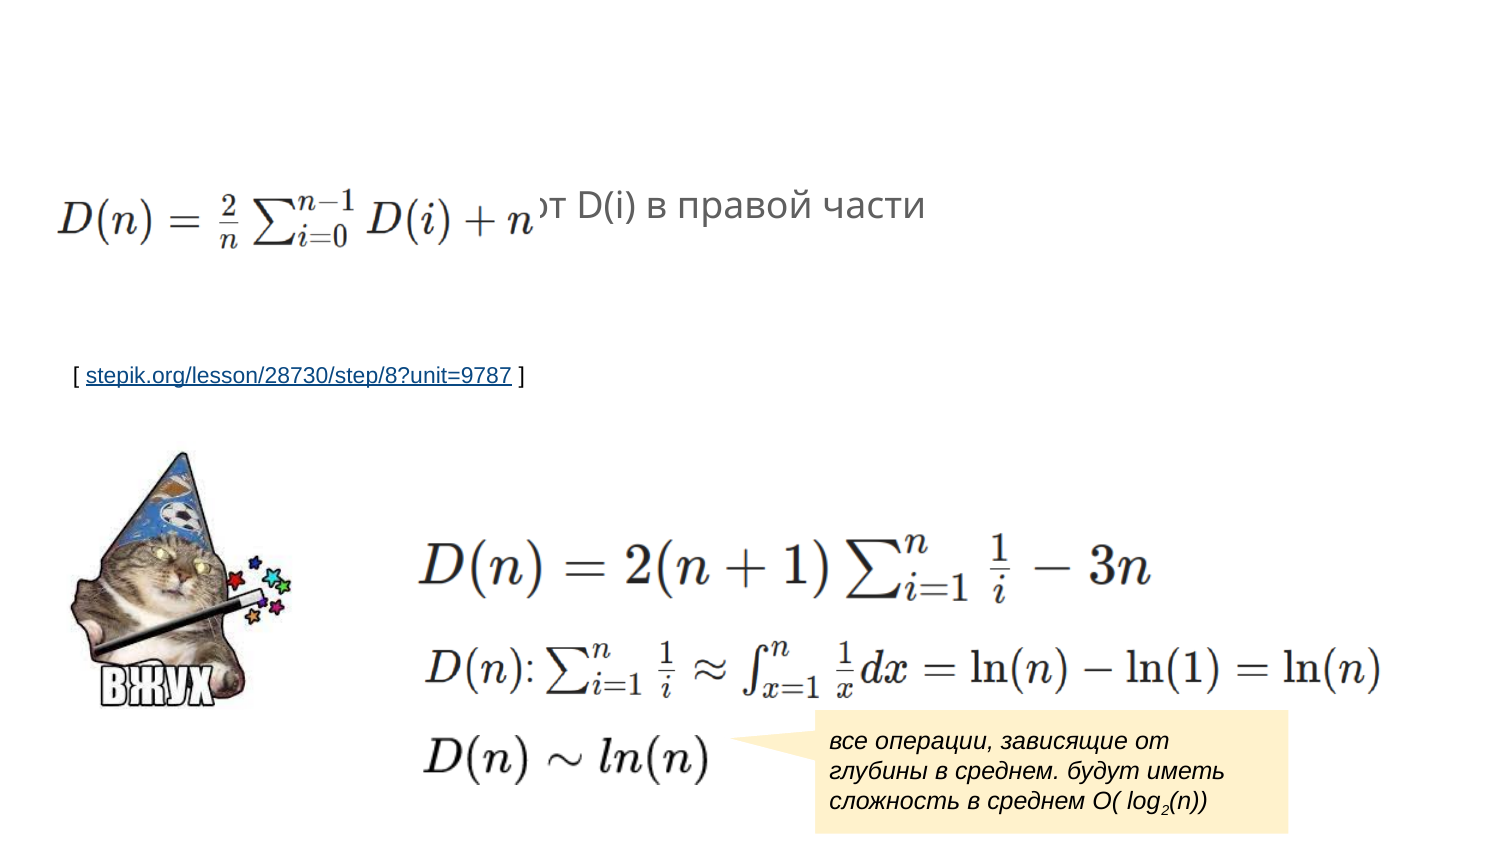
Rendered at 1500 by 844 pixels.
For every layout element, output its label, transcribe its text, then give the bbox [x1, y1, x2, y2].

picture [417, 618, 1392, 706]
picture [417, 527, 1164, 615]
picture [422, 735, 712, 786]
picture [51, 188, 540, 256]
text_box [ stepik.org/lesson/28730/step/8?unit=9787 ] [57, 345, 567, 403]
list Упростим, избавившись от D(i) в правой части [51, 159, 1449, 815]
text_box все операции, зависящие от глубины в среднем. будут иметь сложность в среднем O( log2(n)) [724, 709, 1290, 835]
picture [66, 441, 293, 710]
